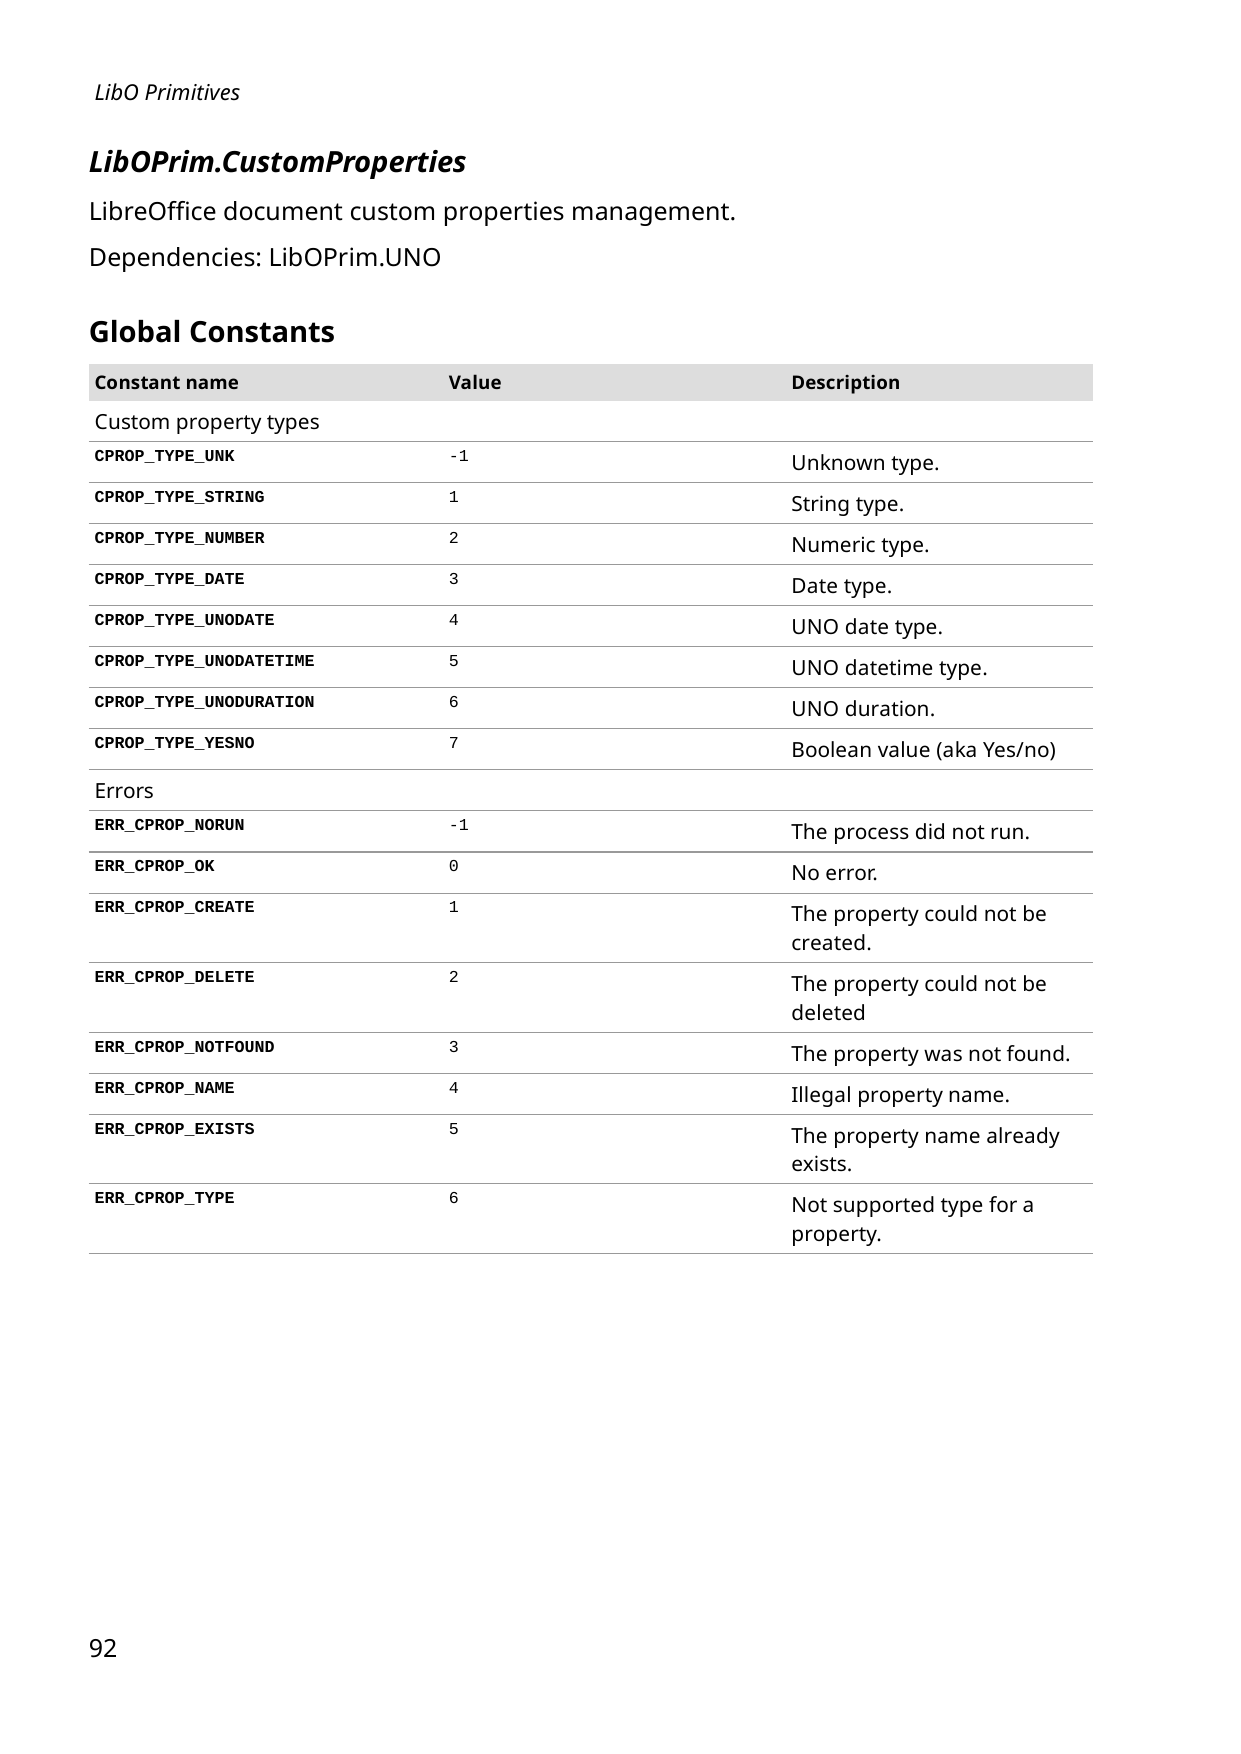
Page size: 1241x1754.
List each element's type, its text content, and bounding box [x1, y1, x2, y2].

table_cell -1 [443, 442, 786, 482]
table_cell The property name already exists. [786, 1115, 1093, 1183]
text Dependencies: LibOPrim.UNO [88, 240, 1093, 274]
table_cell 3 [443, 1033, 786, 1073]
table_cell CPROP_TYPE_UNODATE [89, 606, 443, 646]
table_cell CPROP_TYPE_UNODURATION [89, 688, 443, 728]
table_cell 2 [443, 963, 786, 1032]
table_cell ERR_CPROP_NAME [89, 1074, 443, 1114]
subtitle Global Constants [88, 312, 1093, 351]
table_cell UNO datetime type. [786, 647, 1093, 687]
table_header Value [443, 364, 786, 401]
text LibreOffice document custom properties management. [88, 194, 1093, 228]
table_cell UNO duration. [786, 688, 1093, 728]
table_cell CPROP_TYPE_UNODATETIME [89, 647, 443, 687]
subtitle LibOPrim.CustomProperties [88, 142, 1093, 181]
table_cell The property was not found. [786, 1033, 1093, 1073]
table_cell Errors [89, 770, 1093, 810]
table_cell The property could not be deleted [786, 963, 1093, 1032]
table_cell CPROP_TYPE_YESNO [89, 729, 443, 769]
table_cell 7 [443, 729, 786, 769]
table_cell ERR_CPROP_CREATE [89, 894, 443, 962]
table_cell 2 [443, 524, 786, 564]
table_cell Numeric type. [786, 524, 1093, 564]
table_cell -1 [443, 811, 786, 851]
table_cell CPROP_TYPE_NUMBER [89, 524, 443, 564]
table_cell 5 [443, 1115, 786, 1183]
table_header Constant name [89, 364, 443, 401]
table_cell 4 [443, 1074, 786, 1114]
table_cell CPROP_TYPE_UNK [89, 442, 443, 482]
table_cell 6 [443, 688, 786, 728]
table_cell ERR_CPROP_EXISTS [89, 1115, 443, 1183]
table_cell Unknown type. [786, 442, 1093, 482]
table_cell 1 [443, 894, 786, 962]
table_cell ERR_CPROP_OK [89, 853, 443, 892]
table_cell ERR_CPROP_NORUN [89, 811, 443, 851]
table_cell Date type. [786, 565, 1093, 605]
table_cell No error. [786, 853, 1093, 892]
table_cell 5 [443, 647, 786, 687]
table_cell Custom property types [89, 401, 1093, 441]
table_cell String type. [786, 483, 1093, 523]
table_cell UNO date type. [786, 606, 1093, 646]
table_cell The process did not run. [786, 811, 1093, 851]
table_cell 1 [443, 483, 786, 523]
table_cell 3 [443, 565, 786, 605]
table_cell Not supported type for a property. [786, 1184, 1093, 1253]
table_cell 4 [443, 606, 786, 646]
table_cell CPROP_TYPE_STRING [89, 483, 443, 523]
table_cell ERR_CPROP_NOTFOUND [89, 1033, 443, 1073]
table_cell ERR_CPROP_DELETE [89, 963, 443, 1032]
table_cell Illegal property name. [786, 1074, 1093, 1114]
table_header Description [786, 364, 1093, 401]
table_cell The property could not be created. [786, 894, 1093, 962]
table_cell CPROP_TYPE_DATE [89, 565, 443, 605]
table_cell ERR_CPROP_TYPE [89, 1184, 443, 1253]
table_cell 0 [443, 853, 786, 892]
table_cell 6 [443, 1184, 786, 1253]
table_cell Boolean value (aka Yes/no) [786, 729, 1093, 769]
